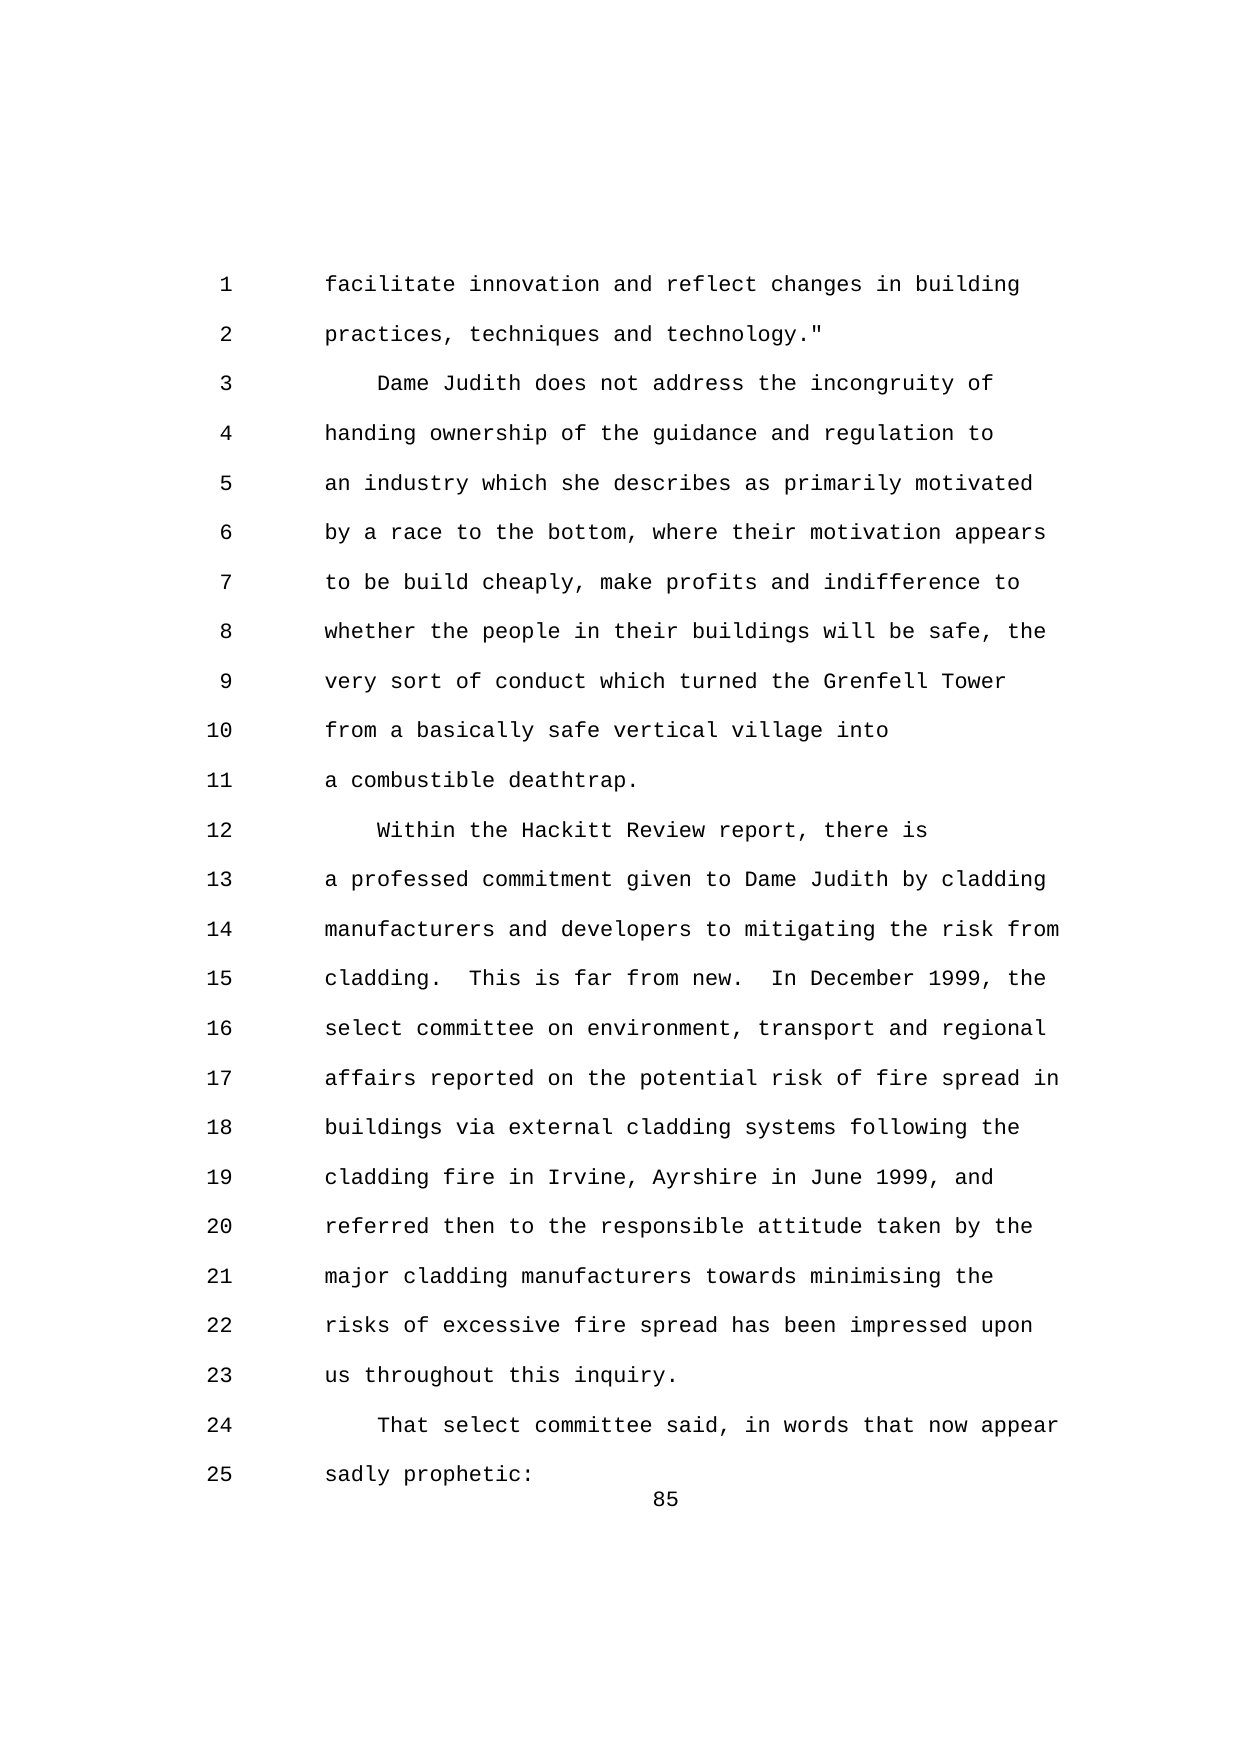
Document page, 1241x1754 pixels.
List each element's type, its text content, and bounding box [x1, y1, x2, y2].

text 1 facilitate innovation and reflect changes in building [75, 273, 1165, 298]
text 10 from a basically safe vertical village into [75, 719, 1165, 744]
text 11 a combustible deathtrap. [75, 769, 1165, 794]
text 85 [75, 1488, 1165, 1513]
text 2 practices, techniques and technology." [75, 323, 1165, 348]
text 23 us throughout this inquiry. [75, 1364, 1165, 1389]
text 20 referred then to the responsible attitude taken by the [75, 1215, 1165, 1240]
text 4 handing ownership of the guidance and regulation to [75, 422, 1165, 447]
text 5 an industry which she describes as primarily motivated [75, 472, 1165, 496]
text 21 major cladding manufacturers towards minimising the [75, 1265, 1165, 1290]
text 13 a professed commitment given to Dame Judith by cladding [75, 868, 1165, 893]
text 8 whether the people in their buildings will be safe, the [75, 620, 1165, 645]
text 15 cladding. This is far from new. In December 1999, the [75, 967, 1165, 992]
text 18 buildings via external cladding systems following the [75, 1116, 1165, 1141]
text 25 sadly prophetic: [75, 1463, 1165, 1488]
text 14 manufacturers and developers to mitigating the risk from [75, 918, 1165, 943]
text 7 to be build cheaply, make profits and indifference to [75, 571, 1165, 596]
text 3 Dame Judith does not address the incongruity of [75, 372, 1165, 397]
text 16 select committee on environment, transport and regional [75, 1017, 1165, 1042]
text 17 affairs reported on the potential risk of fire spread in [75, 1067, 1165, 1091]
text 19 cladding fire in Irvine, Ayrshire in June 1999, and [75, 1166, 1165, 1191]
text 24 That select committee said, in words that now appear [75, 1414, 1165, 1438]
text 9 very sort of conduct which turned the Grenfell Tower [75, 670, 1165, 695]
text 12 Within the Hackitt Review report, there is [75, 819, 1165, 843]
text 22 risks of excessive fire spread has been impressed upon [75, 1314, 1165, 1339]
text 6 by a race to the bottom, where their motivation appears [75, 521, 1165, 546]
